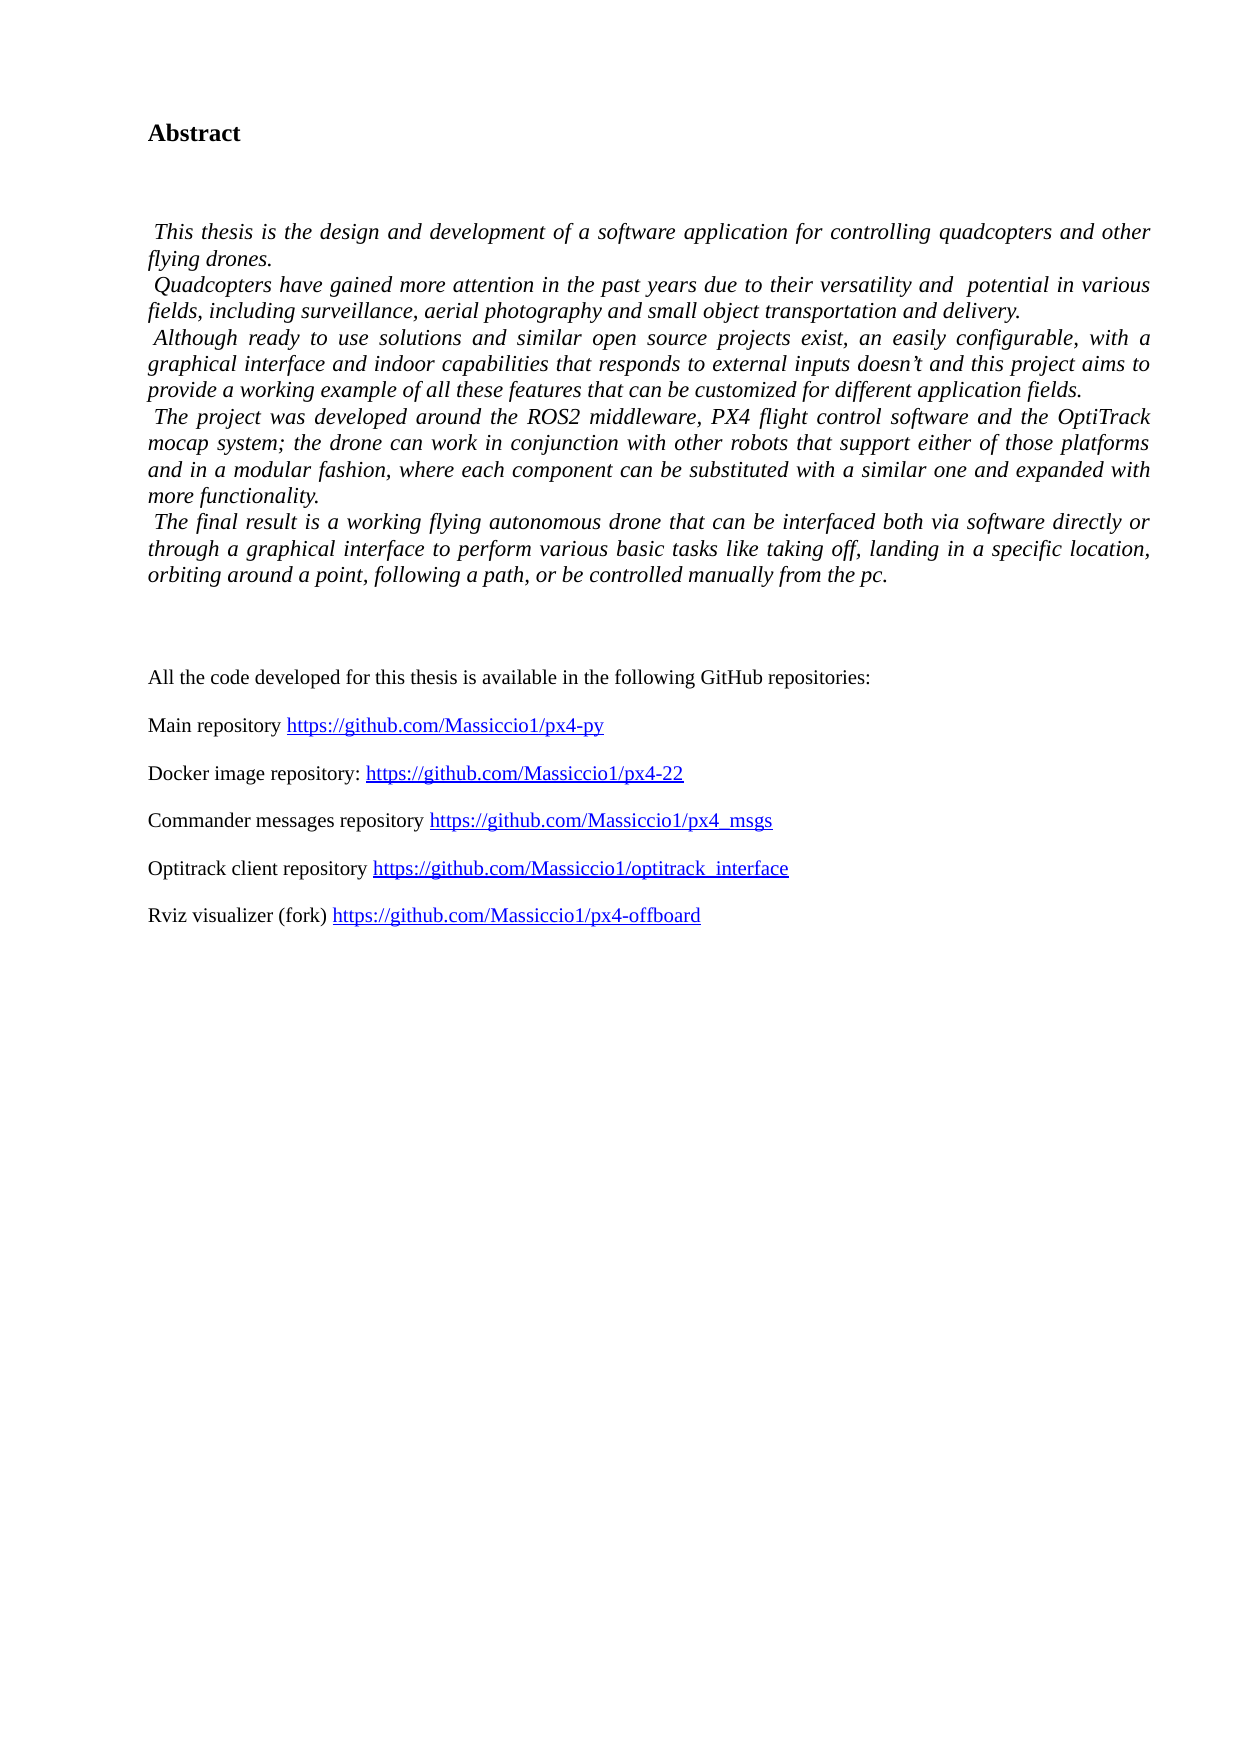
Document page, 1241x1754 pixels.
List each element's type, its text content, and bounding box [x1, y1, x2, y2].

text Although ready to use solutions and similar open source projects exist, an easily configurable, with a graphical interface and indoor capabilities that responds to external inputs doesn’t and this project aims to provide a working example of all these features that can be customized for different application fields. [148, 324, 1152, 403]
list All the code developed for this thesis is available in the following GitHub repositories: [0, 661, 1152, 690]
list Optitrack client repository https://github.com/Massiccio1/optitrack_interface [0, 852, 1152, 881]
list Abstract [0, 118, 1152, 147]
list Docker image repository: https://github.com/Massiccio1/px4-22 [0, 757, 1152, 785]
text Quadcopters have gained more attention in the past years due to their versatility and potential in various fields, including surveillance, aerial photography and small object transportation and delivery. [148, 271, 1152, 324]
text This thesis is the design and development of a software application for controlling quadcopters and other flying drones. [148, 218, 1152, 271]
list Rviz visualizer (fork) https://github.com/Massiccio1/px4-offboard [0, 899, 1152, 928]
list Main repository https://github.com/Massiccio1/px4-py [0, 709, 1152, 738]
text The project was developed around the ROS2 middleware, PX4 flight control software and the OptiTrack mocap system; the drone can work in conjunction with other robots that support either of those platforms and in a modular fashion, where each component can be substituted with a similar one and expanded with more functionality. [148, 403, 1152, 508]
list Commander messages repository https://github.com/Massiccio1/px4_msgs [0, 804, 1152, 833]
text The final result is a working flying autonomous drone that can be interfaced both via software directly or through a graphical interface to perform various basic tasks like taking off, landing in a specific location, orbiting around a point, following a path, or be controlled manually from the pc. [148, 508, 1152, 587]
